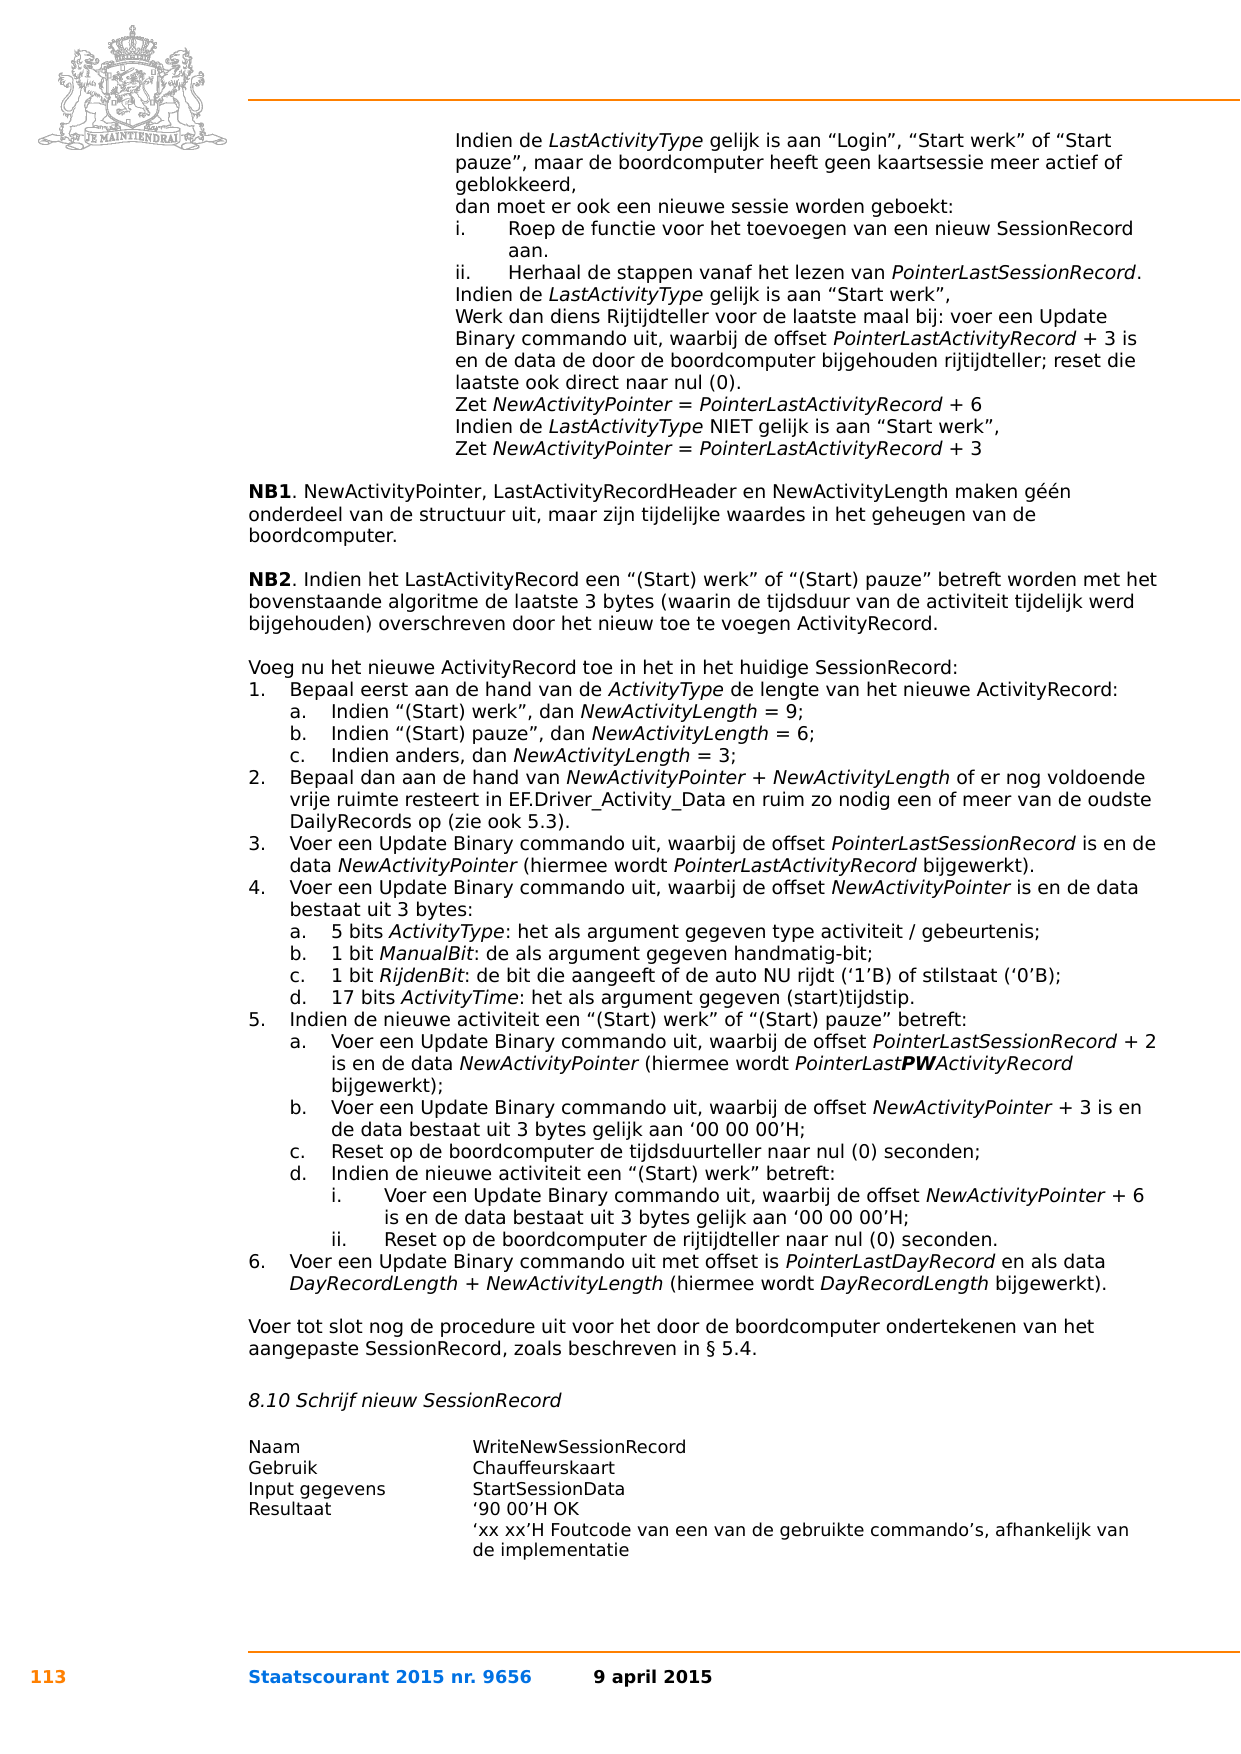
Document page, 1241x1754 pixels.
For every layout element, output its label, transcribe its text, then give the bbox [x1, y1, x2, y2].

picture [38, 25, 227, 150]
text Werk dan diens Rijtijdteller voor de laatste maal bij: voer een Update Binary commando uit, waarbij de offset PointerLastActivityRecord + 3 is en de data de door de boordcomputer bijgehouden rijtijdteller; reset die laatste ook direct naar nul (0). [455, 306, 1163, 394]
text Voeg nu het nieuwe ActivityRecord toe in het in het huidige SessionRecord: [248, 657, 1163, 679]
text Indien de LastActivityType NIET gelijk is aan “Start werk”, [455, 416, 1163, 438]
text Indien de LastActivityType gelijk is aan “Start werk”, [455, 284, 1163, 306]
text NB2. Indien het LastActivityRecord een “(Start) werk” of “(Start) pauze” betreft worden met het bovenstaande algoritme de laatste 3 bytes (waarin de tijdsduur van de activiteit tijdelijk werd bijgehouden) overschreven door het nieuw toe te voegen ActivityRecord. [248, 569, 1163, 635]
text Zet NewActivityPointer = PointerLastActivityRecord + 3 [455, 438, 1163, 459]
text 3. Voer een Update Binary commando uit, waarbij de offset PointerLastSessionRecord is en de data NewActivityPointer (hiermee wordt PointerLastActivityRecord bijgewerkt). [248, 833, 1163, 877]
text a. 5 bits ActivityType: het als argument gegeven type activiteit / gebeurtenis; [289, 921, 1163, 943]
text a. Voer een Update Binary commando uit, waarbij de offset PointerLastSessionRecord + 2 is en de data NewActivityPointer (hiermee wordt PointerLastPWActivityRecord bijgewerkt); [289, 1031, 1163, 1097]
text d. 17 bits ActivityTime: het als argument gegeven (start)tijdstip. [289, 987, 1163, 1009]
table_cell Gebruik [248, 1458, 467, 1478]
text a. Indien “(Start) werk”, dan NewActivityLength = 9; [289, 701, 1163, 723]
text 2. Bepaal dan aan de hand van NewActivityPointer + NewActivityLength of er nog voldoende vrije ruimte resteert in EF.Driver_Activity_Data en ruim zo nodig een of meer van de oudste DailyRecords op (zie ook 5.3). [248, 767, 1163, 833]
text dan moet er ook een nieuwe sessie worden geboekt: [455, 196, 1163, 218]
text Indien de LastActivityType gelijk is aan “Login”, “Start werk” of “Start pauze”, maar de boordcomputer heeft geen kaartsessie meer actief of geblokkeerd, [455, 130, 1163, 196]
table_cell StartSessionData [467, 1479, 1163, 1499]
text b. Indien “(Start) pauze”, dan NewActivityLength = 6; [289, 723, 1163, 745]
table_cell Input gegevens [248, 1479, 467, 1499]
table_cell ‘90 00’H OK ‘xx xx’H Foutcode van een van de gebruikte commando’s, afhankelijk van de implementatie [467, 1499, 1163, 1561]
table_cell Chauffeurskaart [467, 1458, 1163, 1478]
text Voer tot slot nog de procedure uit voor het door de boordcomputer ondertekenen van het aangepaste SessionRecord, zoals beschreven in § 5.4. [248, 1316, 1163, 1360]
text 6. Voer een Update Binary commando uit met offset is PointerLastDayRecord en als data DayRecordLength + NewActivityLength (hiermee wordt DayRecordLength bijgewerkt). [248, 1251, 1163, 1294]
table_header Naam [248, 1437, 467, 1458]
text NB1. NewActivityPointer, LastActivityRecordHeader en NewActivityLength maken géén onderdeel van de structuur uit, maar zijn tijdelijke waardes in het geheugen van de boordcomputer. [248, 481, 1163, 547]
text 4. Voer een Update Binary commando uit, waarbij de offset NewActivityPointer is en de data bestaat uit 3 bytes: [248, 877, 1163, 921]
text Zet NewActivityPointer = PointerLastActivityRecord + 6 [455, 394, 1163, 416]
text i. Roep de functie voor het toevoegen van een nieuw SessionRecord aan. [455, 218, 1163, 262]
text c. Reset op de boordcomputer de tijdsduurteller naar nul (0) seconden; [289, 1141, 1163, 1163]
text d. Indien de nieuwe activiteit een “(Start) werk” betreft: [289, 1163, 1163, 1184]
text c. Indien anders, dan NewActivityLength = 3; [289, 745, 1163, 767]
text b. Voer een Update Binary commando uit, waarbij de offset NewActivityPointer + 3 is en de data bestaat uit 3 bytes gelijk aan ‘00 00 00’H; [289, 1097, 1163, 1141]
subtitle 8.10 Schrijf nieuw SessionRecord [248, 1390, 1163, 1412]
text 5. Indien de nieuwe activiteit een “(Start) werk” of “(Start) pauze” betreft: [248, 1009, 1163, 1031]
table_cell Resultaat [248, 1499, 467, 1561]
text i. Voer een Update Binary commando uit, waarbij de offset NewActivityPointer + 6 is en de data bestaat uit 3 bytes gelijk aan ‘00 00 00’H; [331, 1184, 1163, 1228]
text ii. Herhaal de stappen vanaf het lezen van PointerLastSessionRecord. [455, 262, 1163, 284]
text b. 1 bit ManualBit: de als argument gegeven handmatig-bit; [289, 943, 1163, 965]
table_header WriteNewSessionRecord [467, 1437, 1163, 1458]
text 1. Bepaal eerst aan de hand van de ActivityType de lengte van het nieuwe ActivityRecord: [248, 679, 1163, 701]
text c. 1 bit RijdenBit: de bit die aangeeft of de auto NU rijdt (‘1’B) of stilstaat (‘0’B); [289, 965, 1163, 987]
text ii. Reset op de boordcomputer de rijtijdteller naar nul (0) seconden. [331, 1228, 1163, 1251]
